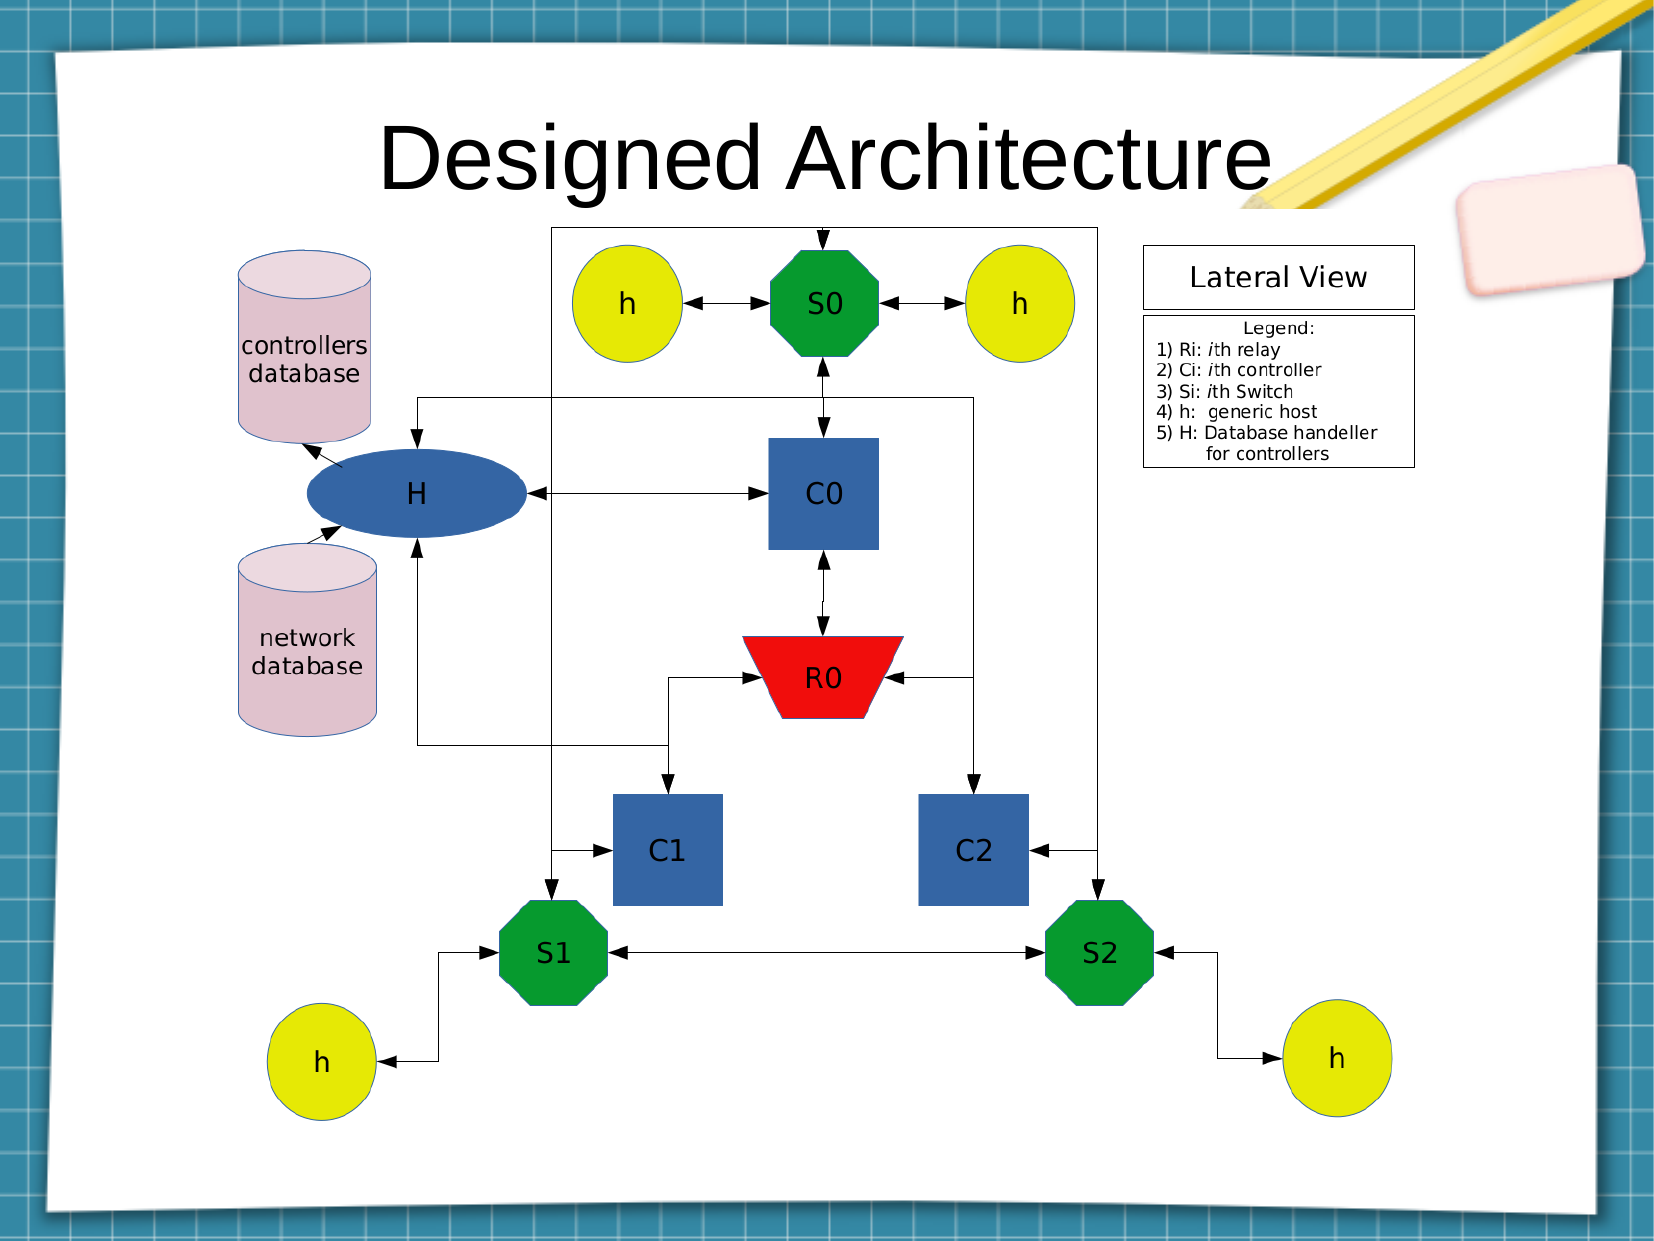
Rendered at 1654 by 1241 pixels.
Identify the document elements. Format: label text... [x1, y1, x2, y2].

picture [0, 0, 1654, 1241]
title Designed Architecture [82, 49, 1571, 257]
